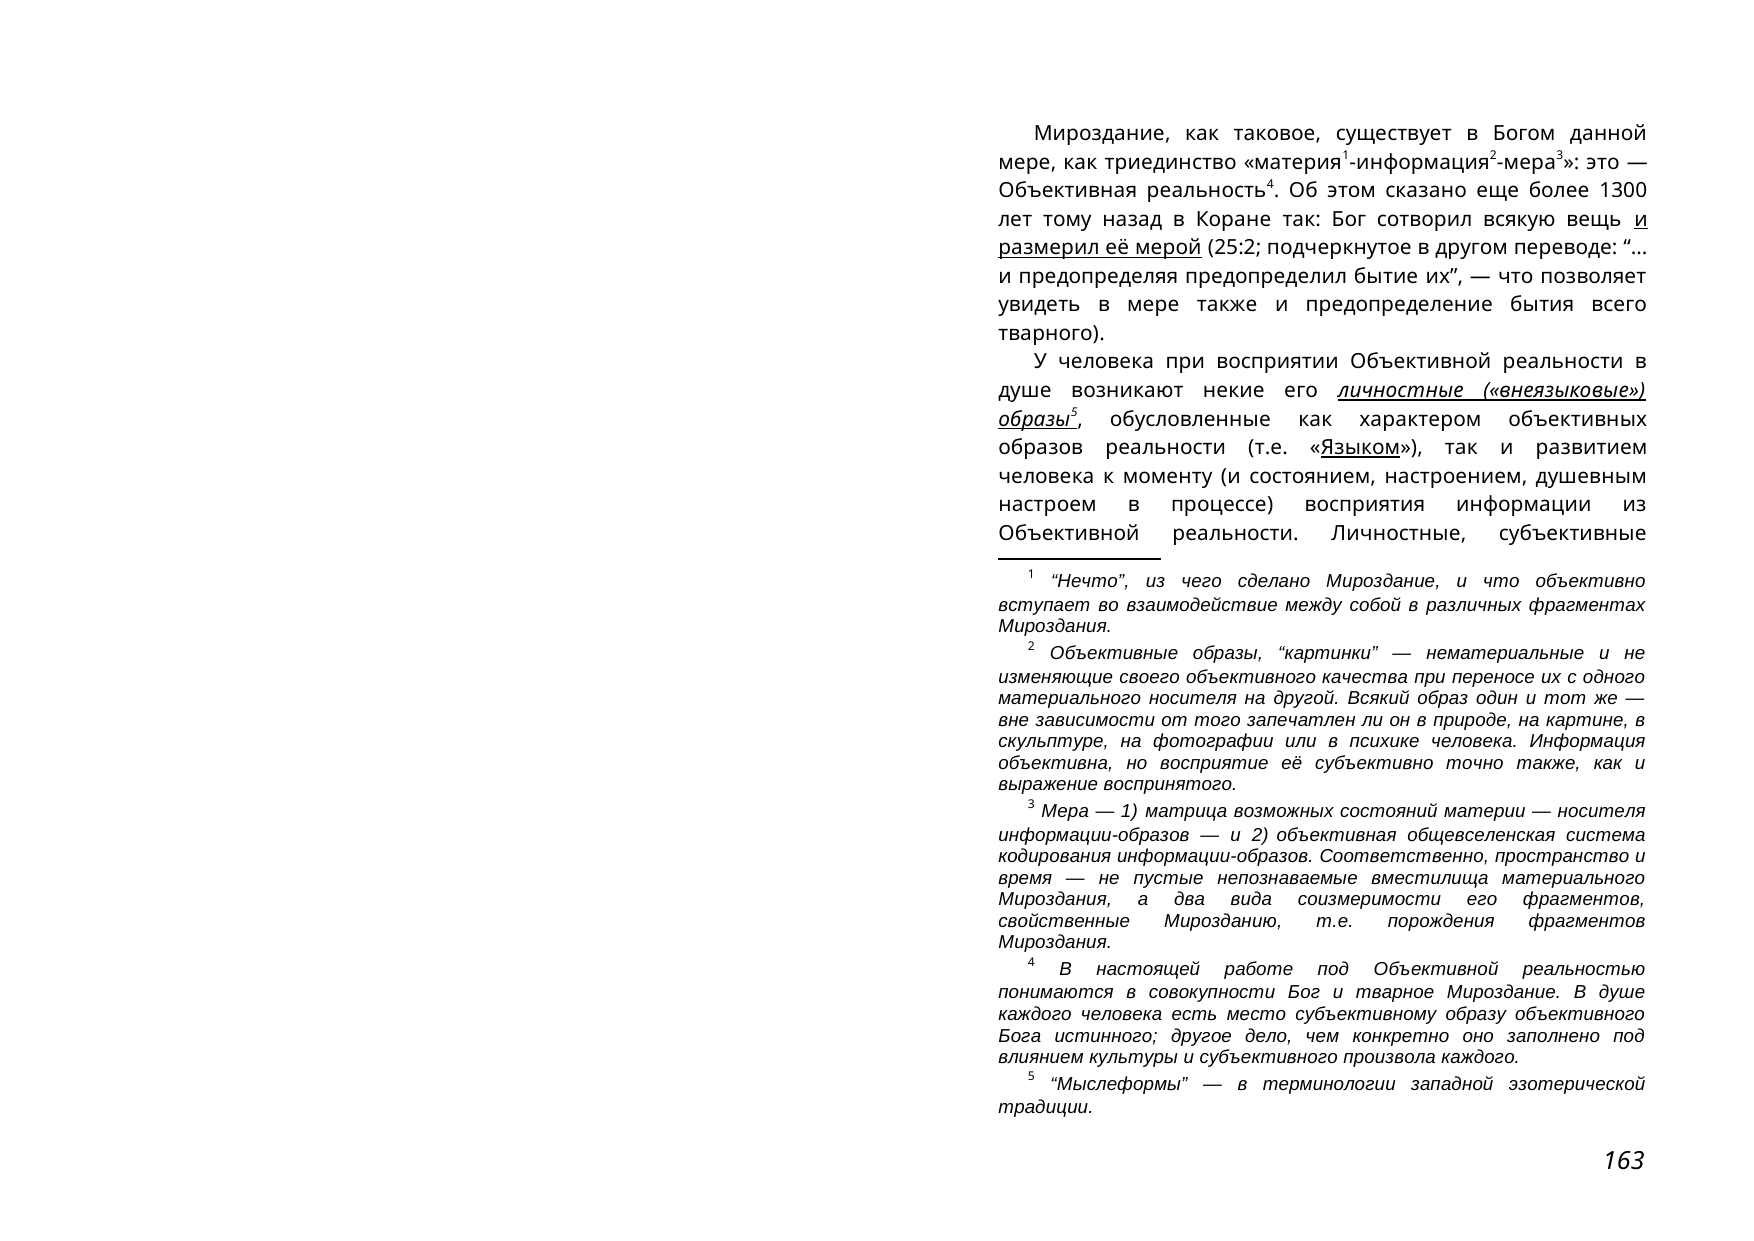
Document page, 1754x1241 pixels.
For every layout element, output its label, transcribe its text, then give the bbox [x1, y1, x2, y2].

text Мера — 1) матрица возможных состояний материи — носителя информации-образов — и 2) объективная общевселенская система кодирования информации-образов. Соответственно, пространство и время — не пустые непознаваемые вместилища материального Мироздания, а два вида соизмеримости его фрагментов, свойственные Мирозданию, т.е. порождения фрагментов Мироздания. [998, 795, 1648, 953]
text “Нечто”, из чего сделано Мироздание, и что объективно вступает во взаимодействие между собой в различных фрагментах Мироздания. [998, 565, 1648, 637]
text Мироздание, как таковое, существует в Богом данной мере, как триединство «материя-информация-мера»: это — Объективная реальность. Об этом сказано еще более 1300 лет тому назад в Коране так: Бог сотворил всякую вещь и размерил её мерой (25:2; подчеркнутое в другом переводе: “... и предопределяя предопределил бытие их”, — что позволяет увидеть в мере также и предопределение бытия всего тварного). [998, 118, 1648, 346]
text “Мыслеформы” — в терминологии западной эзотерической традиции. [998, 1068, 1648, 1118]
text У человека при восприятии Объективной реальности в душе возникают некие его личностные («внеязыковые») образы, обусловленные как характером объективных образов реальности (т.е. «Языком»), так и развитием человека к моменту (и состоянием, настроением, душевным настроем в процессе) восприятия информации из Объективной реальности. Личностные, субъективные [998, 346, 1648, 546]
text Объективные образы, “картинки” — нематериальные и не изменяющие своего объективного качества при переносе их с одного материального носителя на другой. Всякий образ один и тот же — вне зависимости от того запечатлен ли он в природе, на картине, в скульптуре, на фотографии или в психике человека. Информация объективна, но восприятие её субъективно точно также, как и выражение воспринятого. [998, 637, 1648, 795]
text В настоящей работе под Объективной реальностью понимаются в совокупности Бог и тварное Мироздание. В душе каждого человека есть место субъективному образу объективного Бога истинного; другое дело, чем конкретно оно заполнено под влиянием культуры и субъективного произвола каждого. [998, 953, 1648, 1068]
